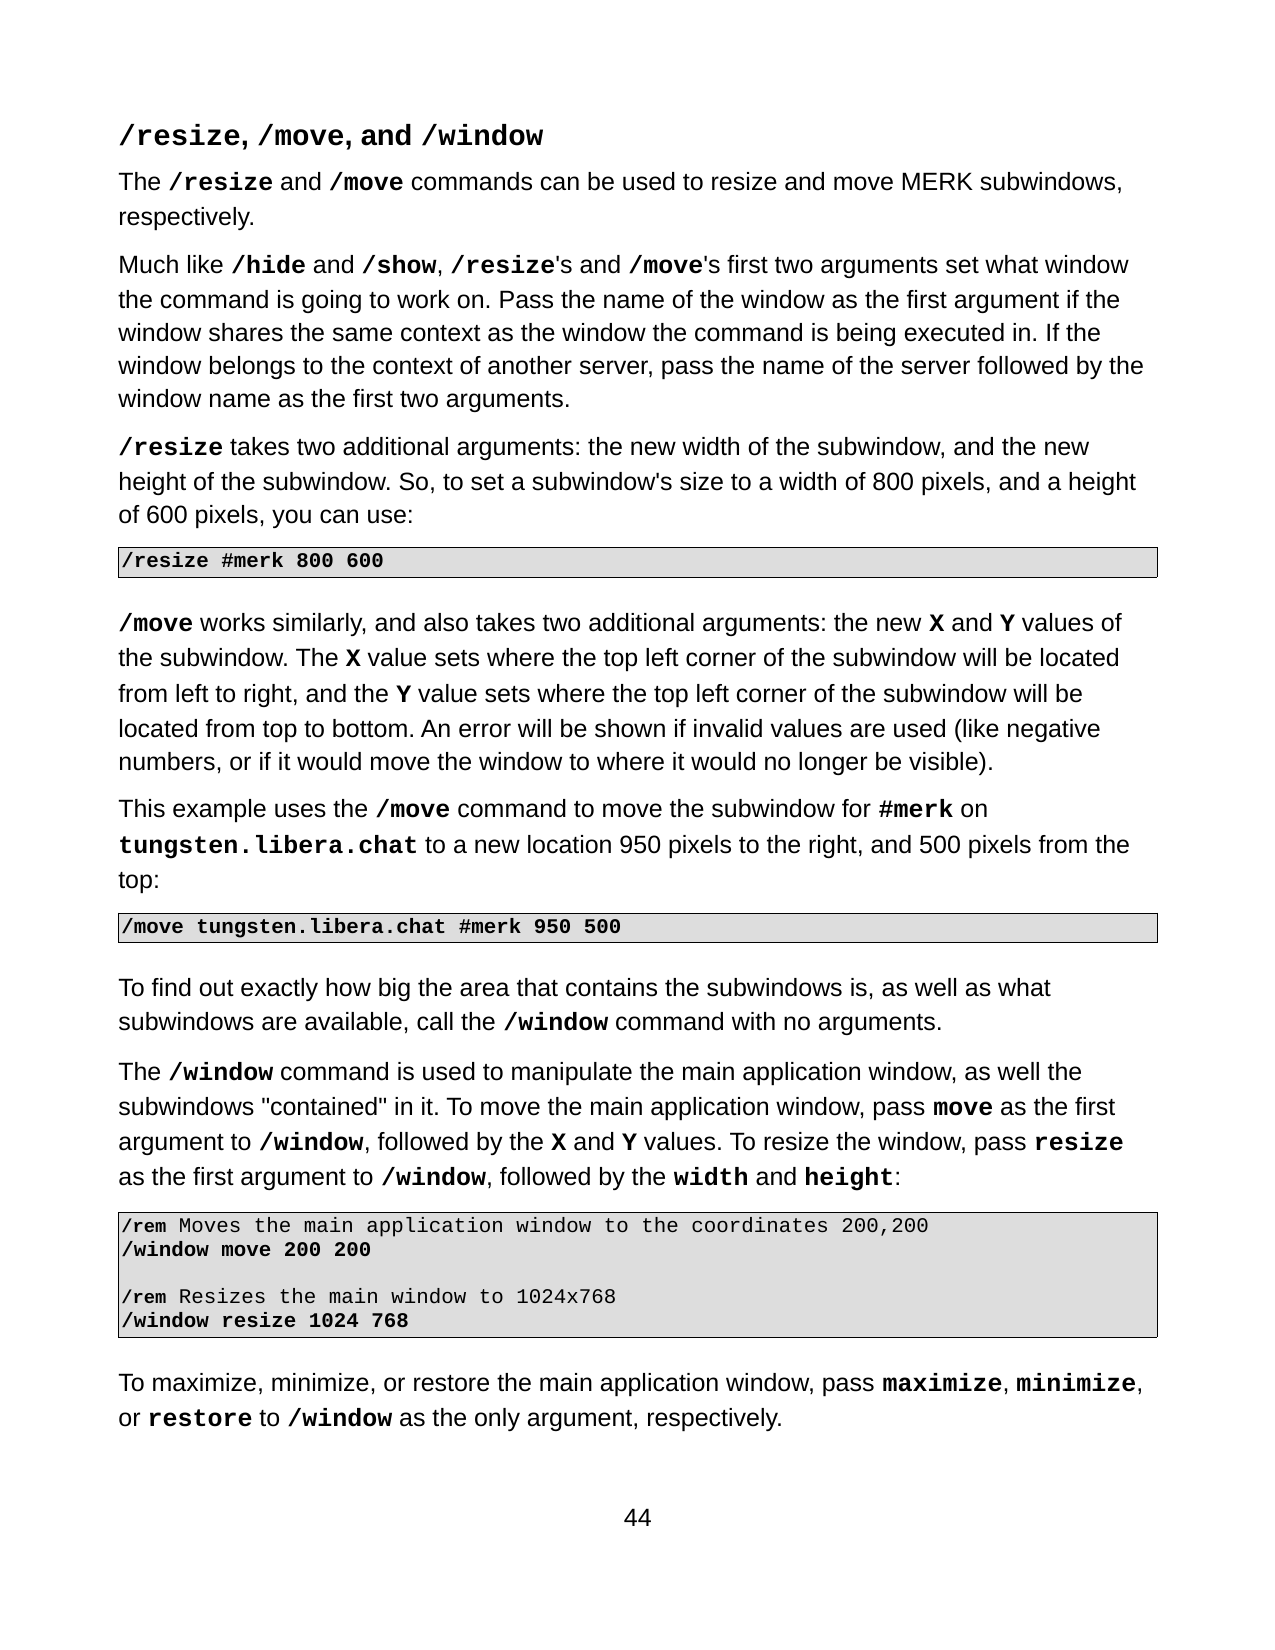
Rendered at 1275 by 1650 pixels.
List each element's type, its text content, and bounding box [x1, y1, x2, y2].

table_header /move tungsten.libera.chat #merk 950 500 [119, 914, 1157, 942]
text The /window command is used to manipulate the main application window, as well the subwindows "contained" in it. To move the main application window, pass move as the first argument to /window, followed by the X and Y values. To resize the window, pass resize as the first argument to /window, followed by the width and height: [118, 1057, 1157, 1193]
table_header /rem Moves the main application window to the coordinates 200,200 /window move 200 200 /rem Resizes the main window to 1024x768 /window resize 1024 768 [119, 1213, 1157, 1337]
text The /resize and /move commands can be used to resize and move MERK subwindows, respectively. [118, 167, 1157, 231]
text To maximize, minimize, or restore the main application window, pass maximize, minimize, or restore to /window as the only argument, respectively. [118, 1368, 1157, 1434]
text This example uses the /move command to move the subwindow for #merk on tungsten.libera.chat to a new location 950 pixels to the right, and 500 pixels from the top: [118, 794, 1157, 894]
subtitle /resize, /move, and /window [118, 118, 1157, 154]
text /resize takes two additional arguments: the new width of the subwindow, and the new height of the subwindow. So, to set a subwindow's size to a width of 800 pixels, and a height of 600 pixels, you can use: [118, 431, 1157, 528]
table_header /resize #merk 800 600 [119, 548, 1157, 577]
text /move works similarly, and also takes two additional arguments: the new X and Y values of the subwindow. The X value sets where the top left corner of the subwindow will be located from left to right, and the Y value sets where the top left corner of the subwindow will be located from top to bottom. An error will be shown if invalid values are used (like negative numbers, or if it would move the window to where it would no longer be visible). [118, 608, 1157, 776]
text To find out exactly how big the area that contains the subwindows is, as well as what subwindows are available, call the /window command with no arguments. [118, 973, 1157, 1037]
text Much like /hide and /show, /resize's and /move's first two arguments set what window the command is going to work on. Pass the name of the window as the first argument if the window shares the same context as the window the command is being executed in. If the window belongs to the context of another server, pass the name of the server followed by the window name as the first two arguments. [118, 249, 1157, 413]
